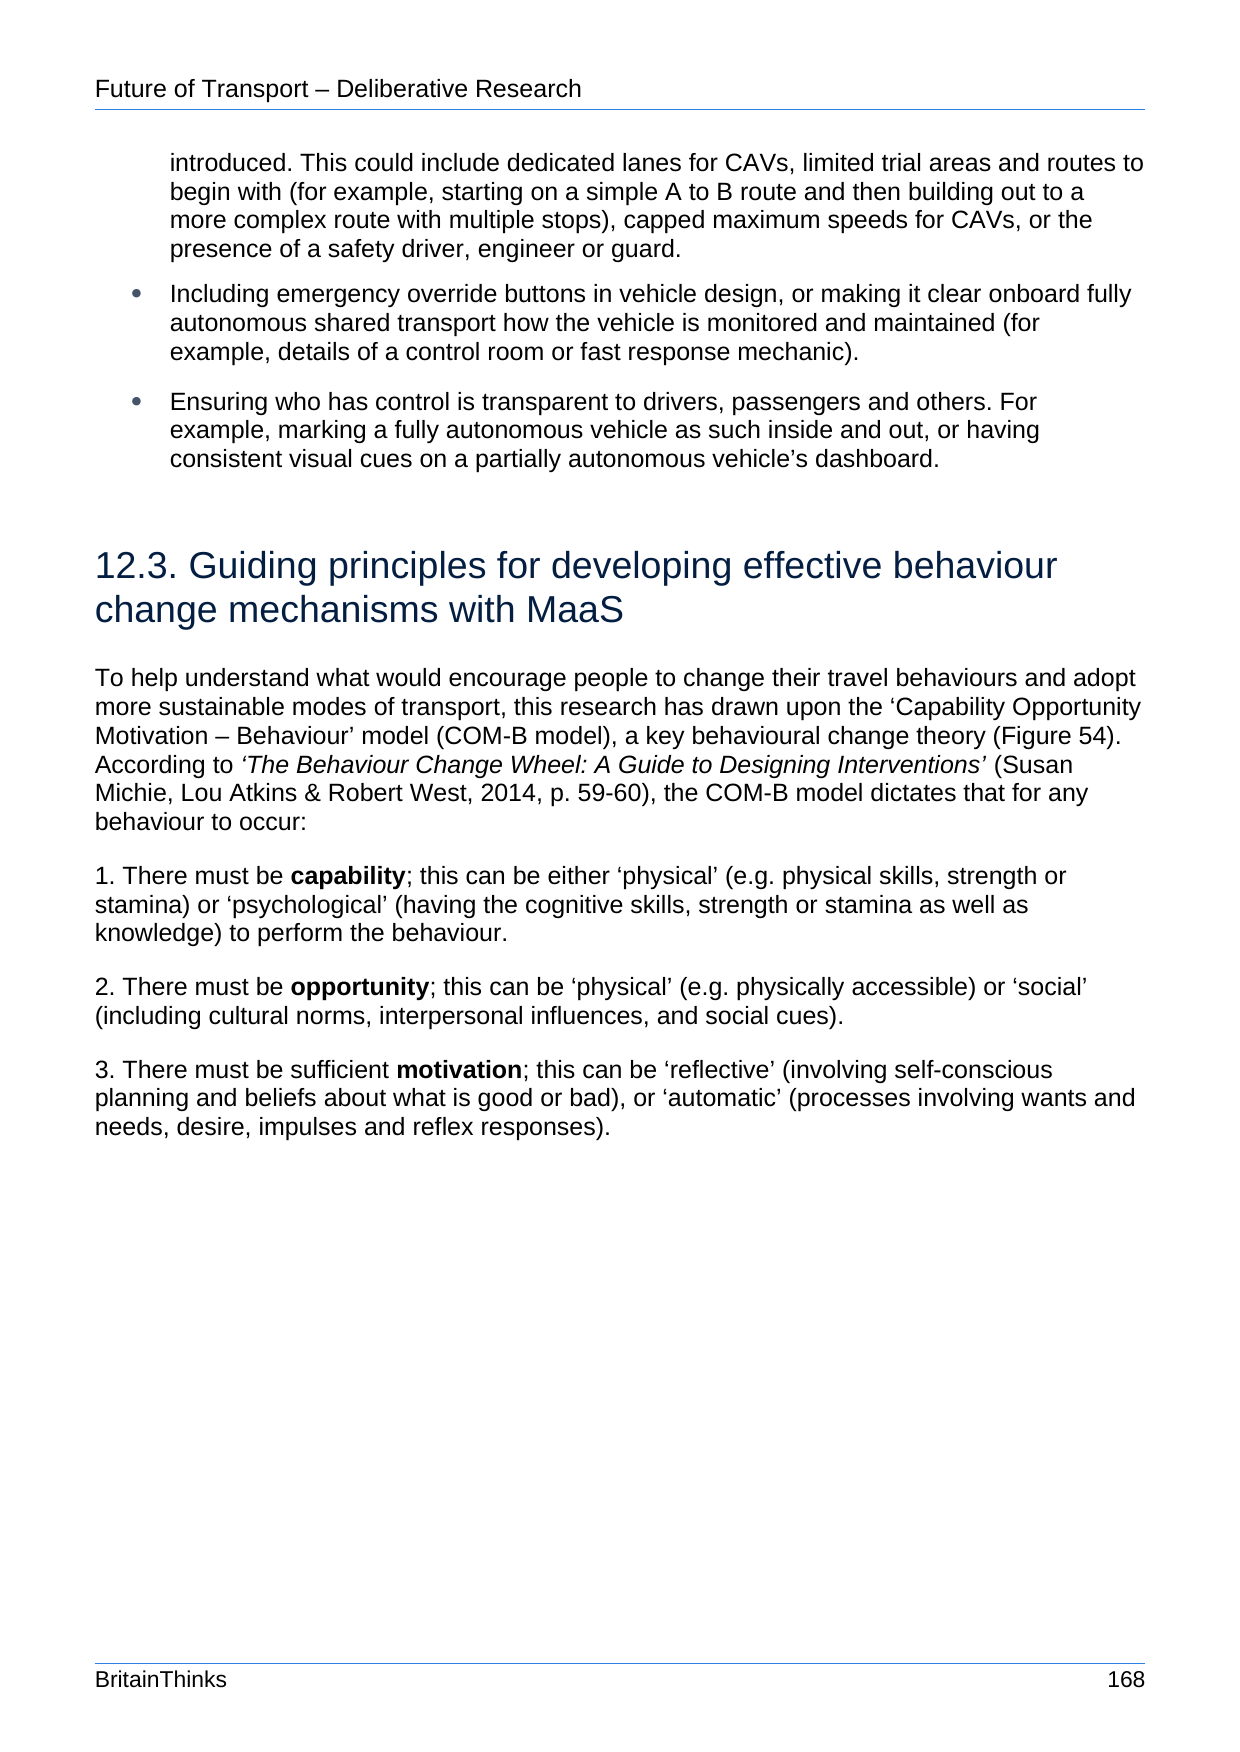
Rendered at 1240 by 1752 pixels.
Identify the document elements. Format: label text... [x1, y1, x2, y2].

text 2. There must be opportunity; this can be ‘physical’ (e.g. physically accessible) or ‘social’ (including cultural norms, interpersonal influences, and social cues). [94, 972, 1145, 1029]
text To help understand what would encourage people to change their travel behaviours and adopt more sustainable modes of transport, this research has drawn upon the ‘Capability Opportunity Motivation – Behaviour’ model (COM-B model), a key behavioural change theory (Figure 54). According to ‘The Behaviour Change Wheel: A Guide to Designing Interventions’ (Susan Michie, Lou Atkins & Robert West, 2014, p. 59-60), the COM-B model dictates that for any behaviour to occur: [94, 663, 1145, 836]
subtitle 12.3. Guiding principles for developing effective behaviour change mechanisms with MaaS [94, 544, 1145, 630]
list Ensuring who has control is transparent to drivers, passengers and others. For example, marking a fully autonomous vehicle as such inside and out, or having consistent visual cues on a partially autonomous vehicle’s dashboard. [132, 387, 1145, 473]
list Including emergency override buttons in vehicle design, or making it clear onboard fully autonomous shared transport how the vehicle is monitored and maintained (for example, details of a control room or fast response mechanic). [132, 279, 1145, 366]
list introduced. This could include dedicated lanes for CAVs, limited trial areas and routes to begin with (for example, starting on a simple A to B route and then building out to a more complex route with multiple stops), capped maximum speeds for CAVs, or the presence of a safety driver, engineer or guard. [132, 148, 1145, 263]
text 1. There must be capability; this can be either ‘physical’ (e.g. physical skills, strength or stamina) or ‘psychological’ (having the cognitive skills, strength or stamina as well as knowledge) to perform the behaviour. [94, 861, 1145, 947]
text 3. There must be sufficient motivation; this can be ‘reflective’ (involving self-conscious planning and beliefs about what is good or bad), or ‘automatic’ (processes involving wants and needs, desire, impulses and reflex responses). [94, 1054, 1145, 1141]
